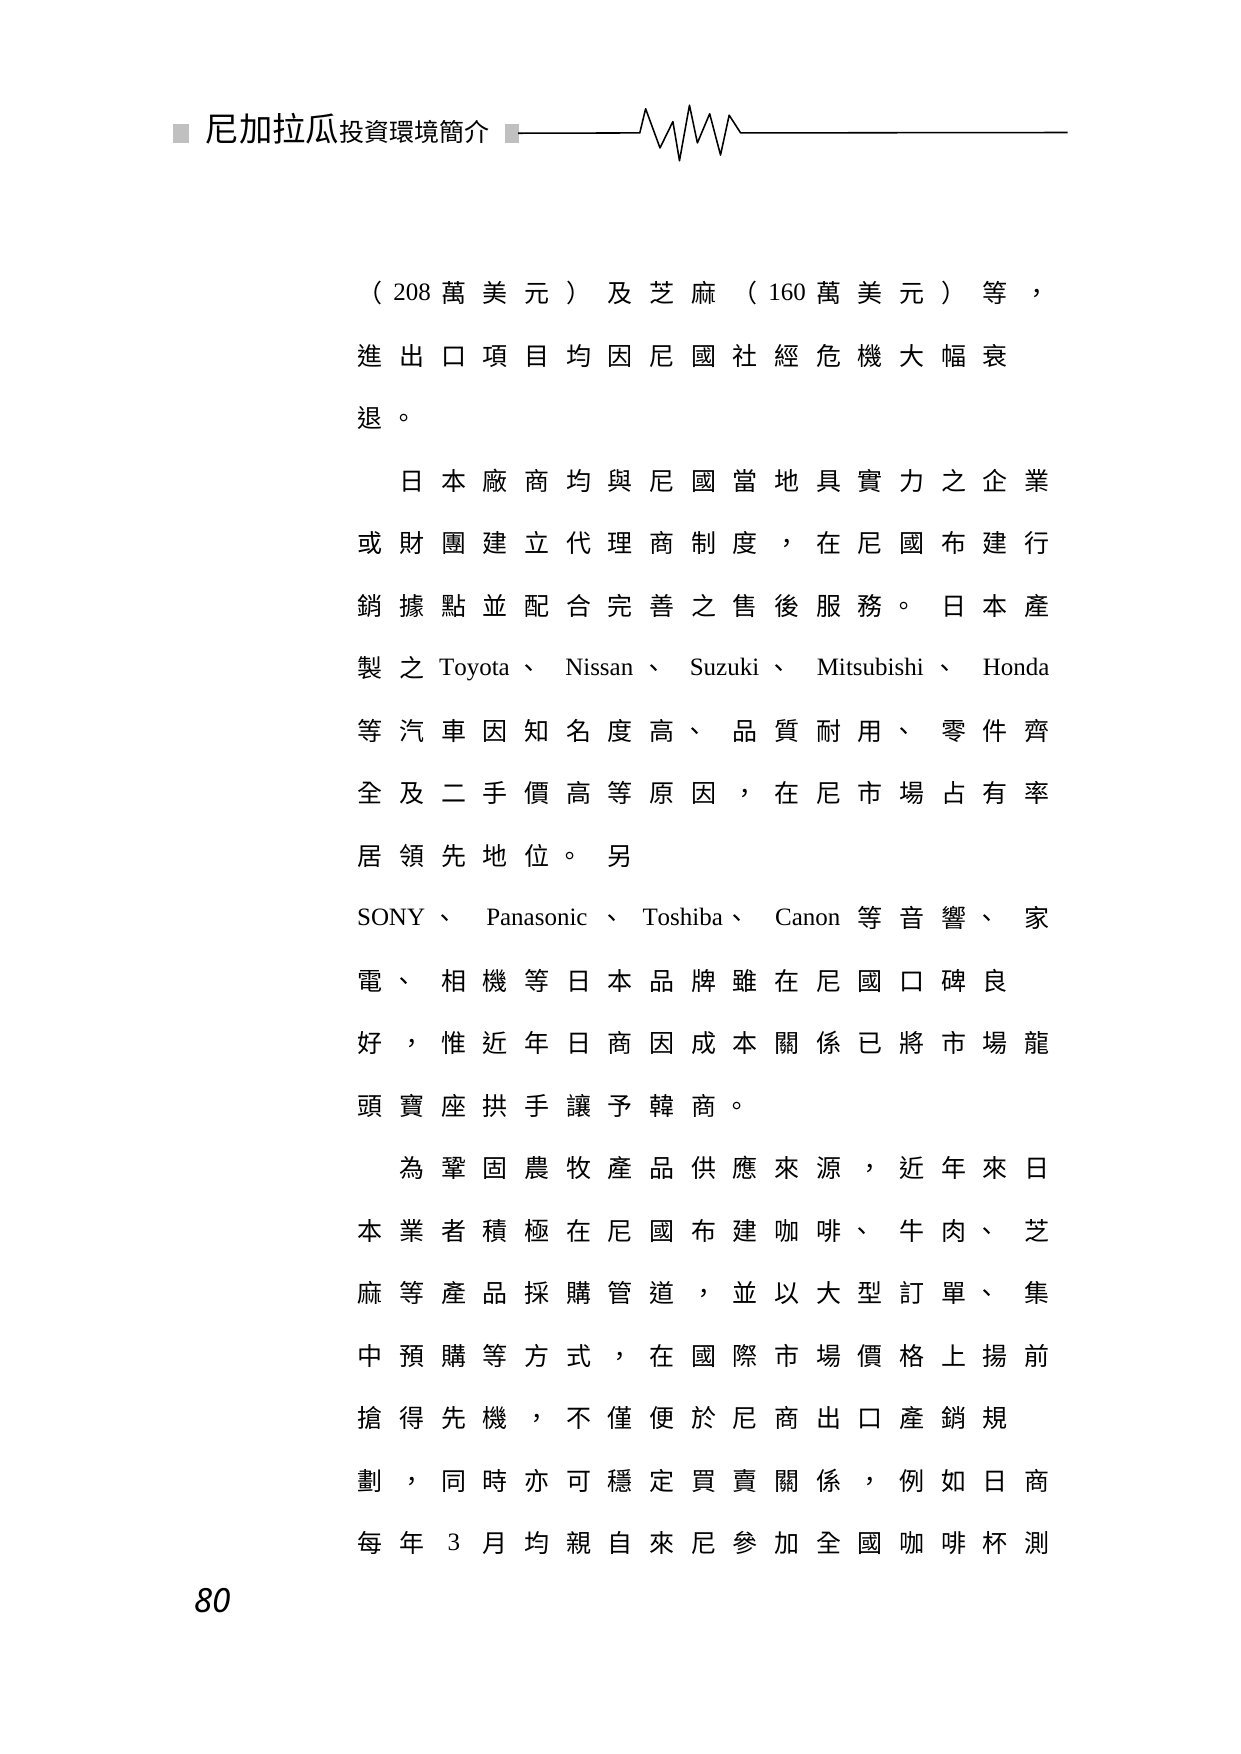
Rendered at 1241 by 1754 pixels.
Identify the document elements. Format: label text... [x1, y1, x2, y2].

text 日本廠商均與尼國當地具實力之企業或財團建立代理商制度，在尼國布建行銷據點並配合完善之售後服務。日本產製之Toyota、Nissan、Suzuki、Mitsubishi、Honda等汽車因知名度高、品質耐用、零件齊全及二手價高等原因，在尼市場占有率居領先地位。另SONY、Panasonic、Toshiba、Canon等音響、家電、相機等日本品牌雖在尼國口碑良好，惟近年日商因成本關係已將市場龍頭寶座拱手讓予韓商。 [330, 438, 1058, 1125]
text 為鞏固農牧產品供應來源，近年來日本業者積極在尼國布建咖啡、牛肉、芝麻等產品採購管道，並以大型訂單、集中預購等方式，在國際市場價格上揚前搶得先機，不僅便於尼商出口產銷規劃，同時亦可穩定買賣關係，例如日商每年3月均親自來尼參加全國咖啡杯測 [330, 1125, 1058, 1563]
text （208萬美元）及芝麻（160萬美元）等，進出口項目均因尼國社經危機大幅衰退。 [330, 250, 1058, 438]
